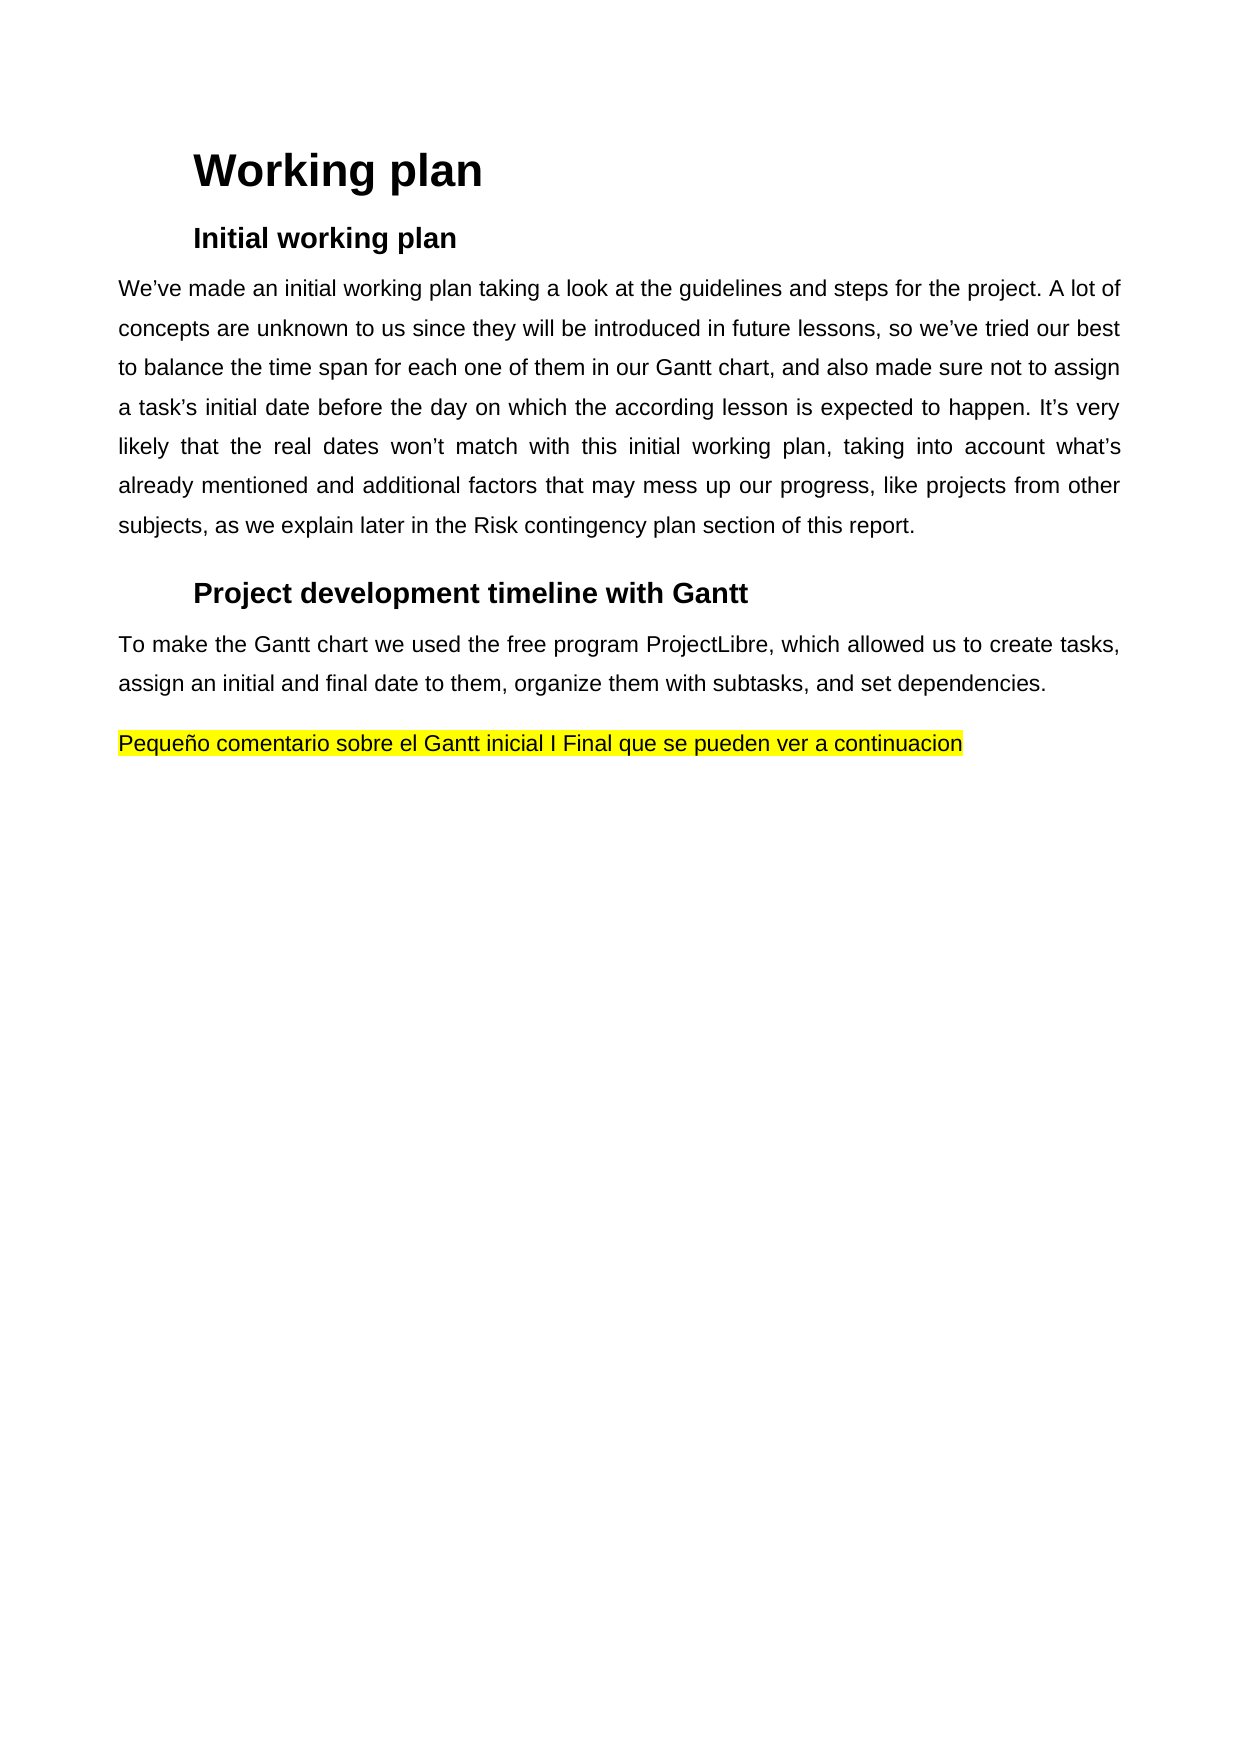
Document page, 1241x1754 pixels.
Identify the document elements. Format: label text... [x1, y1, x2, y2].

text To make the Gantt chart we used the free program ProjectLibre, which allowed us to create tasks, assign an initial and final date to them, organize them with subtasks, and set dependencies. [118, 631, 1122, 696]
subtitle Project development timeline with Gantt [118, 576, 1122, 610]
text Pequeño comentario sobre el Gantt inicial I Final que se pueden ver a continuacion [118, 730, 1122, 756]
subtitle Initial working plan [118, 221, 1122, 254]
text We’ve made an initial working plan taking a look at the guidelines and steps for the project. A lot of concepts are unknown to us since they will be introduced in future lessons, so we’ve tried our best to balance the time span for each one of them in our Gantt chart, and also made sure not to assign a task’s initial date before the day on which the according lesson is expected to happen. It’s very likely that the real dates won’t match with this initial working plan, taking into account what’s already mentioned and additional factors that may mess up our progress, like projects from other subjects, as we explain later in the Risk contingency plan section of this report. [118, 275, 1122, 538]
subtitle Working plan [118, 143, 1122, 196]
